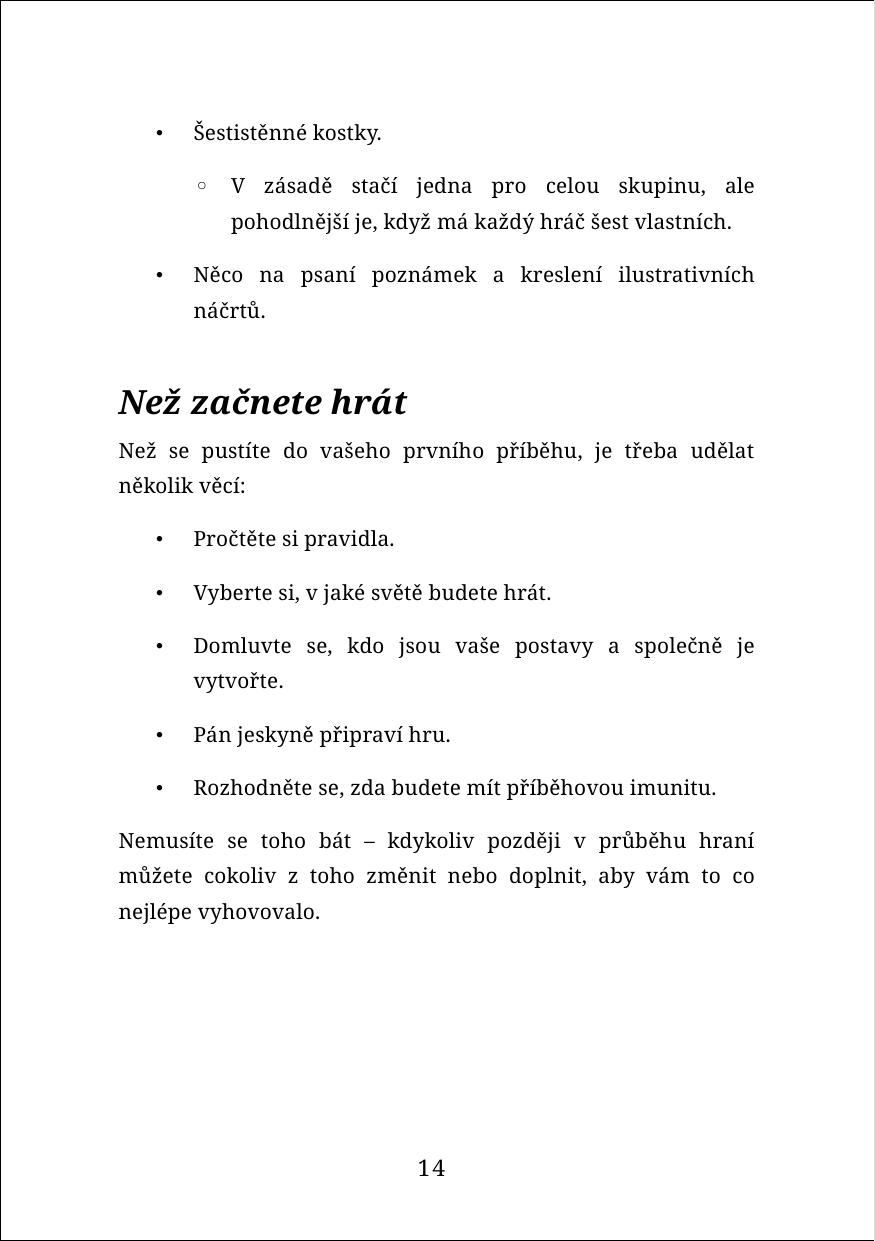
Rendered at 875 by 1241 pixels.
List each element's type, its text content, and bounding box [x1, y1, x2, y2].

text Nemusíte se toho bát – kdykoliv později v průběhu hraní můžete cokoliv z toho změnit nebo doplnit, aby vám to co nejlépe vyhovovalo. [118, 826, 756, 926]
list Vyberte si, v jaké světě budete hrát. [156, 578, 756, 606]
list Něco na psaní poznámek a kreslení ilustrativních náčrtů. [156, 260, 756, 324]
list V⁠ zásadě stačí jedna pro celou skupinu, ale pohodlnější je, když má každý hráč šest vlastních. [193, 171, 756, 235]
list Pán jeskyně připraví hru. [156, 720, 756, 748]
list Pročtěte si pravidla. [156, 524, 756, 553]
list Rozhodněte se, zda budete mít příběhovou imunitu. [156, 773, 756, 801]
list Domluvte se, kdo jsou vaše postavy a společně je vytvořte. [156, 631, 756, 695]
subtitle Než začnete hrát [118, 378, 756, 424]
text Než se pustíte do vašeho prvního příběhu, je třeba udělat několik věcí: [118, 436, 756, 500]
list Šestistěnné kostky. [156, 118, 756, 147]
